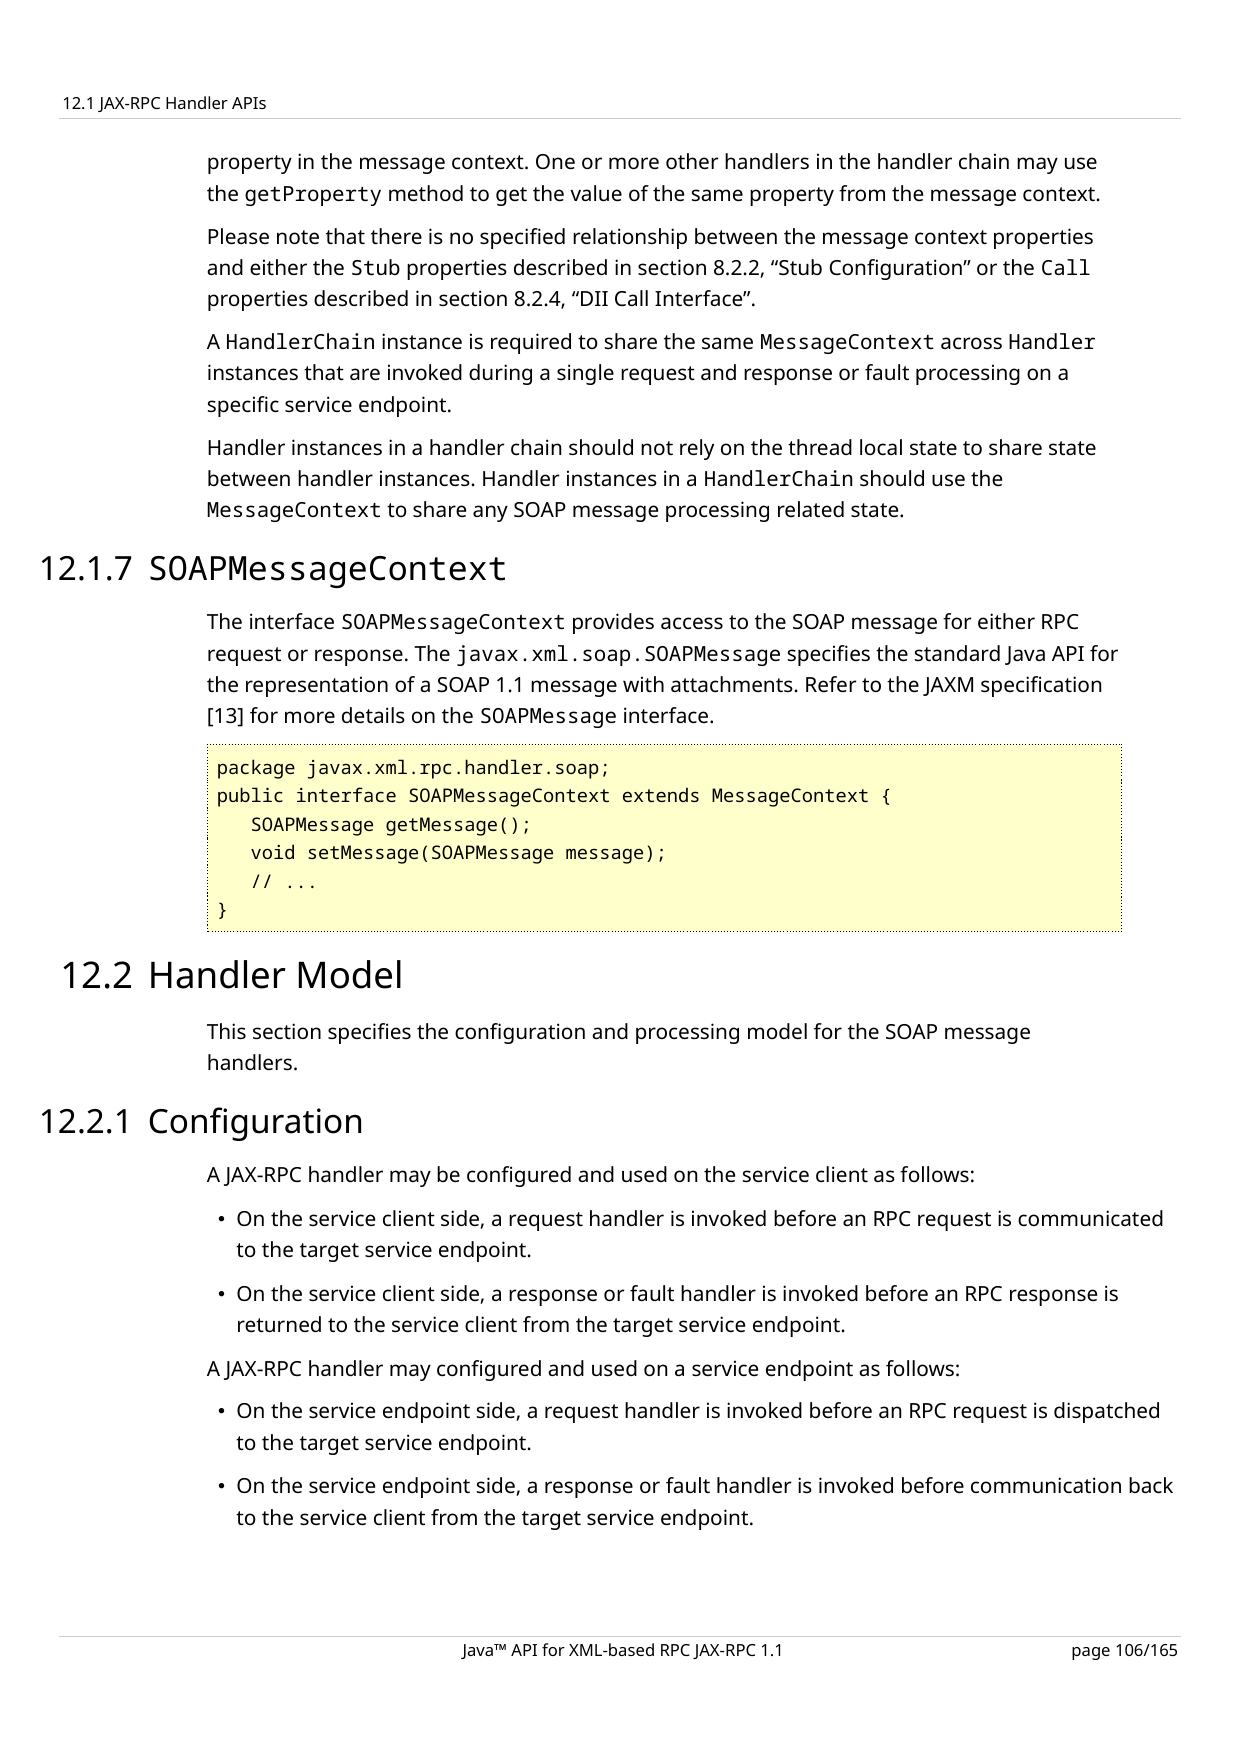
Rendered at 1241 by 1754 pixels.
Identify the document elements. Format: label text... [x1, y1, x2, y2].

list On the service endpoint side, a response or fault handler is invoked before communication back to the service client from the target service endpoint. [221, 1472, 1181, 1531]
list On the service client side, a request handler is invoked before an RPC request is communicated to the target service endpoint. [221, 1204, 1181, 1263]
text property in the message context. One or more other handlers in the handler chain may use the getProperty method to get the value of the same property from the message context. [207, 147, 1122, 207]
text Handler instances in a handler chain should not rely on the thread local state to share state between handler instances. Handler instances in a HandlerChain should use the MessageContext to share any SOAP message processing related state. [207, 433, 1122, 524]
list On the service client side, a response or fault handler is invoked before an RPC response is returned to the service client from the target service endpoint. [221, 1279, 1181, 1338]
text The interface SOAPMessageContext provides access to the SOAP message for either RPC request or response. The javax.xml.soap.SOAPMessage specifies the standard Java API for the representation of a SOAP 1.1 message with attachments. Refer to the JAXM specification [13] for more details on the SOAPMessage interface. [207, 607, 1122, 729]
subtitle SOAPMessageContext [133, 544, 1181, 590]
list } [207, 886, 1122, 932]
list void setMessage(SOAPMessage message); [207, 829, 1122, 858]
list On the service endpoint side, a request handler is invoked before an RPC request is dispatched to the target service endpoint. [221, 1397, 1181, 1456]
list // ... [207, 858, 1122, 886]
text Please note that there is no specified relationship between the message context properties and either the Stub properties described in section 8.2.2, “Stub Configuration” or the Call properties described in section 8.2.4, “DII Call Interface”. [207, 222, 1122, 313]
list public interface SOAPMessageContext extends MessageContext { [207, 773, 1122, 801]
text A JAX-RPC handler may configured and used on a service endpoint as follows: [207, 1354, 1122, 1382]
list SOAPMessage getMessage(); [207, 801, 1122, 829]
subtitle Handler Model [133, 949, 1181, 999]
text This section specifies the configuration and processing model for the SOAP message handlers. [207, 1017, 1122, 1077]
subtitle Configuration [133, 1097, 1181, 1143]
text A JAX-RPC handler may be configured and used on the service client as follows: [207, 1161, 1122, 1189]
text A HandlerChain instance is required to share the same MessageContext across Handler instances that are invoked during a single request and response or fault processing on a specific service endpoint. [207, 327, 1122, 418]
list package javax.xml.rpc.handler.soap; [207, 744, 1122, 773]
